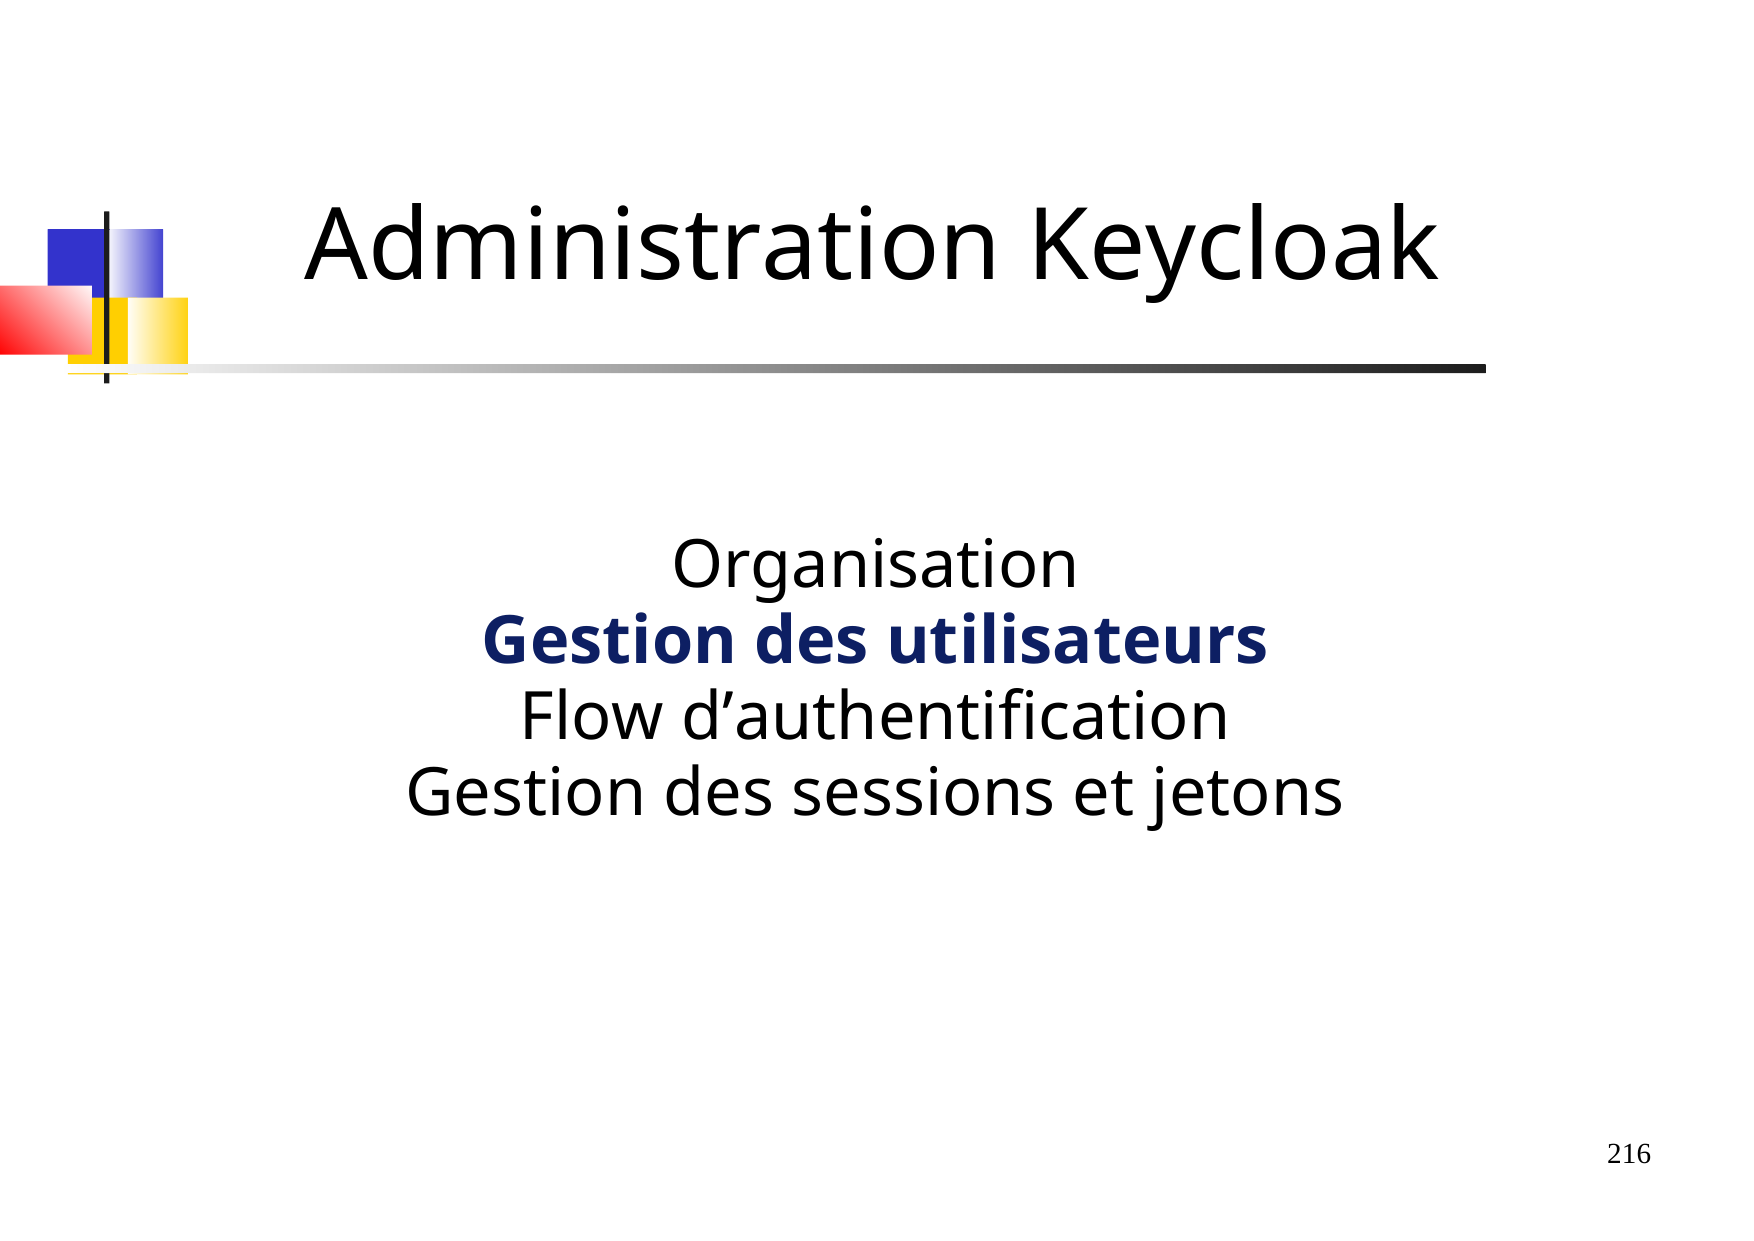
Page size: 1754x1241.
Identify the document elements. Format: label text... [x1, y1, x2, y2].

subtitle Organisation Gestion des utilisateurs Flow d’authentification Gestion des sessions et jetons [179, 371, 1567, 1091]
title Administration Keycloak [179, 139, 1567, 351]
